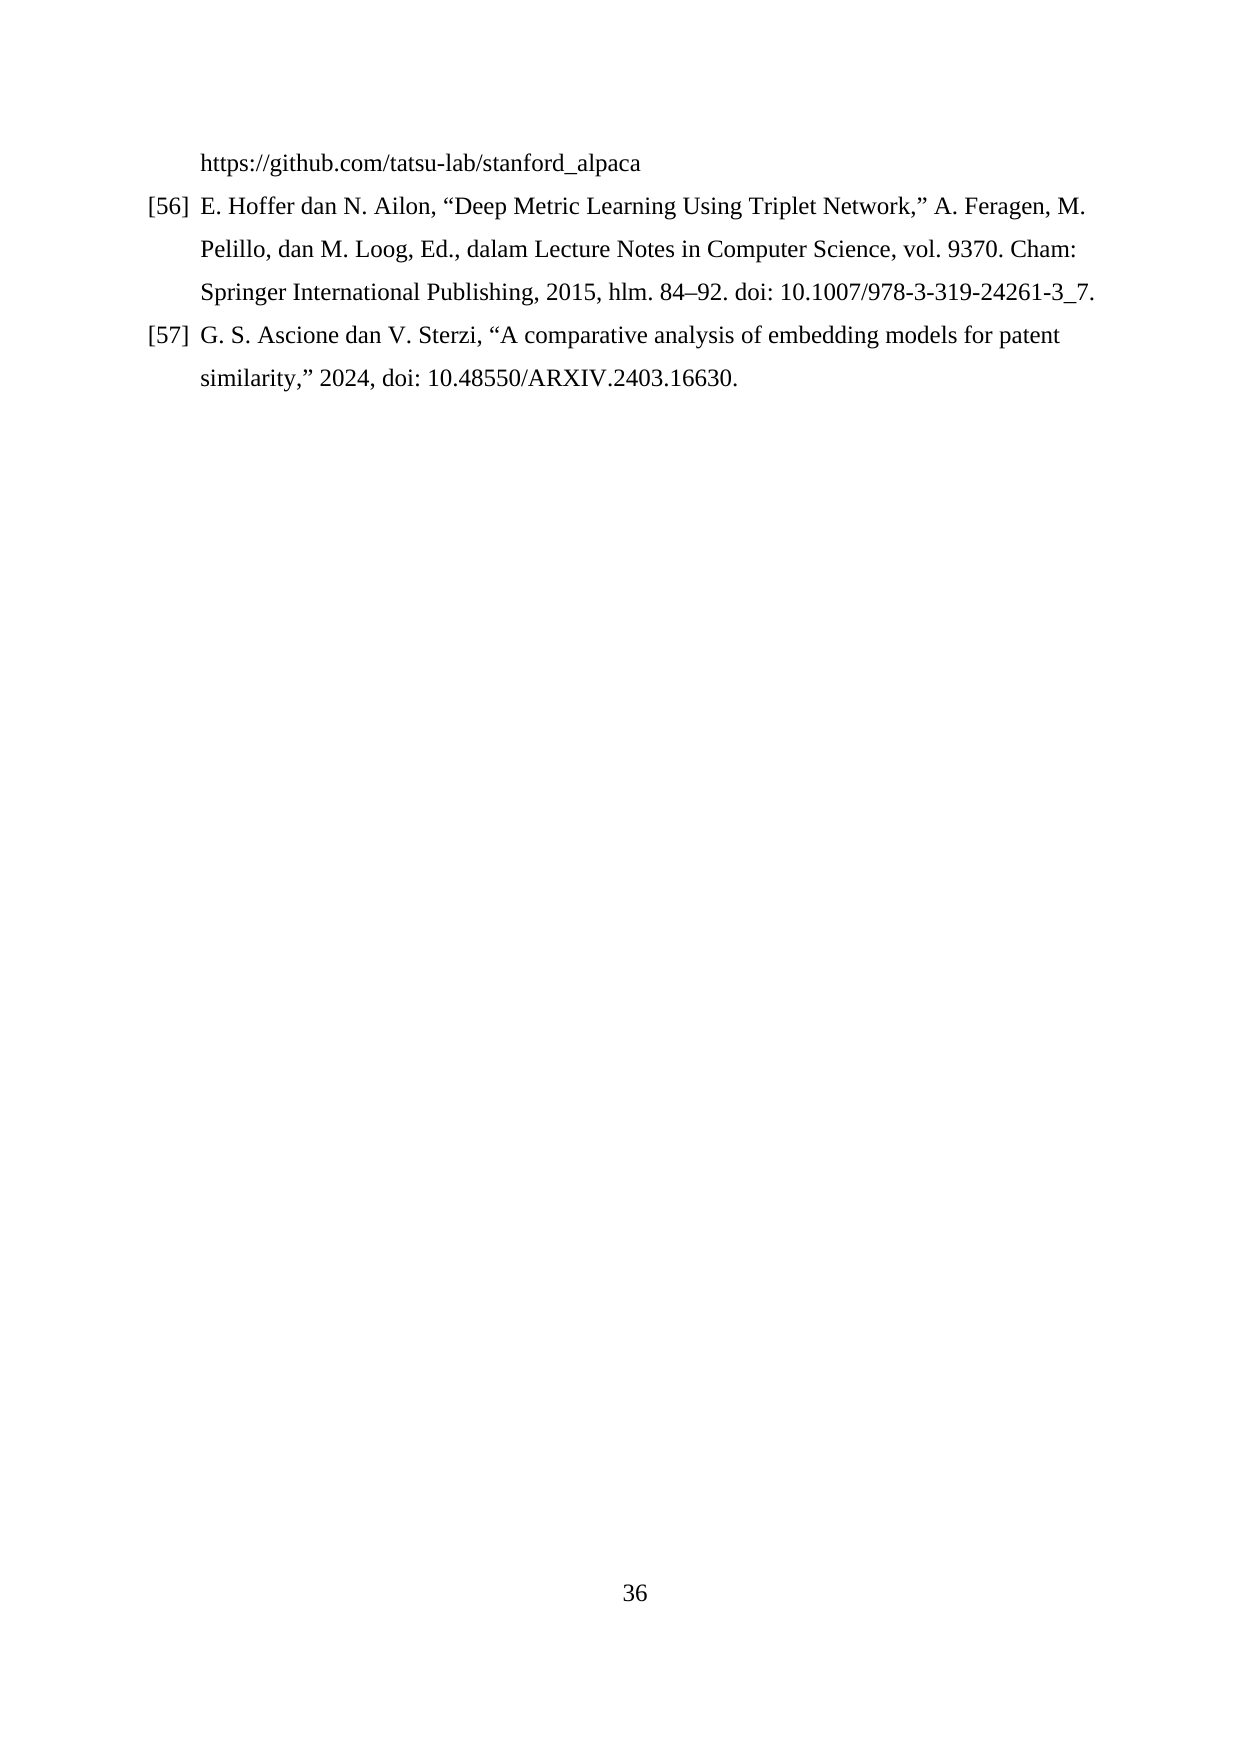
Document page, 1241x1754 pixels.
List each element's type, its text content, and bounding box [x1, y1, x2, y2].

text [57] G. S. Ascione dan V. Sterzi, “A comparative analysis of embedding models for patent similarity,” 2024, doi: 10.48550/ARXIV.2403.16630. [148, 320, 1122, 392]
text https://github.com/tatsu-lab/stanford_alpaca [148, 148, 1122, 176]
text [56] E. Hoffer dan N. Ailon, “Deep Metric Learning Using Triplet Network,” A. Feragen, M. Pelillo, dan M. Loog, Ed., dalam Lecture Notes in Computer Science, vol. 9370. Cham: Springer International Publishing, 2015, hlm. 84–92. doi: 10.1007/978-3-319-24261-3_7. [148, 191, 1122, 306]
